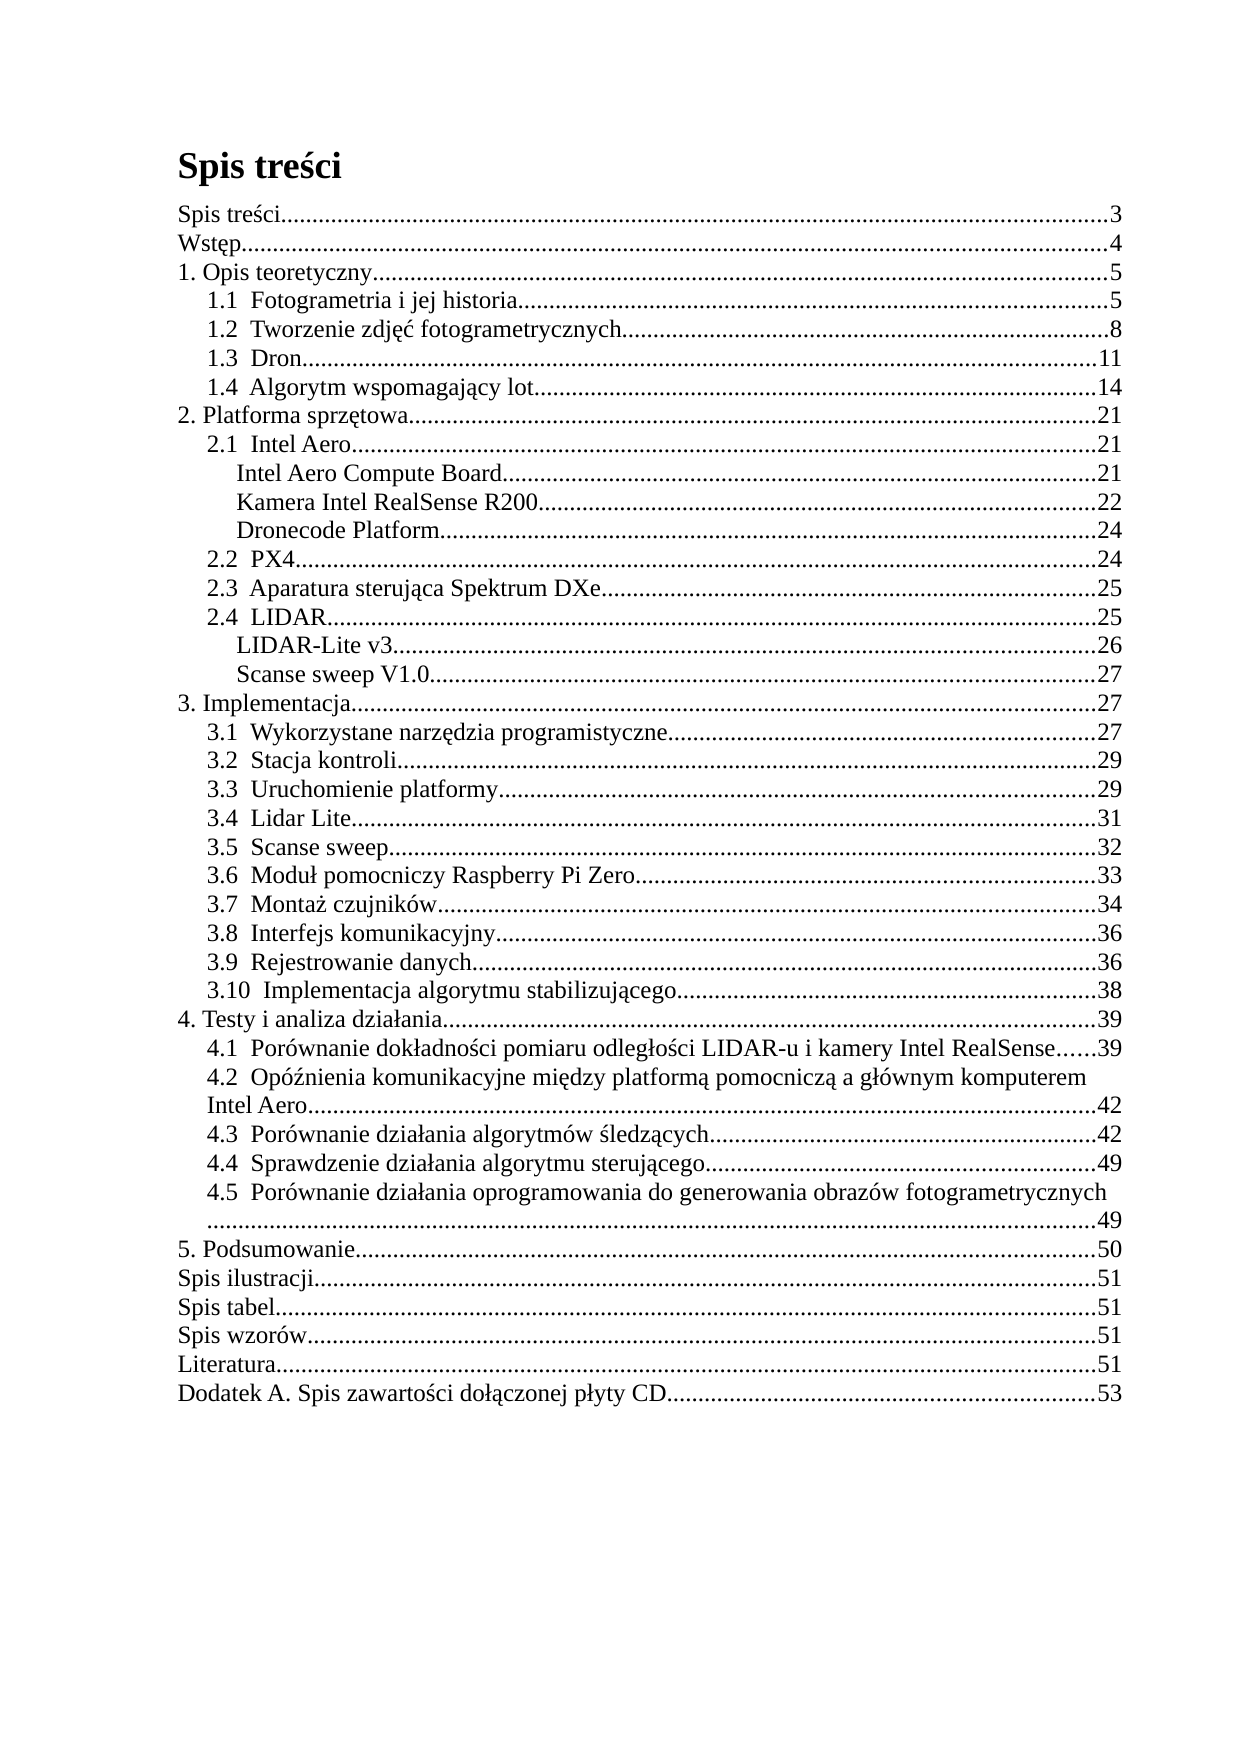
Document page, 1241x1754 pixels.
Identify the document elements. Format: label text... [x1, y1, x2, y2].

text 3.3 Uruchomienie platformy 29 [207, 774, 1122, 803]
text 1. Opis teoretyczny 5 [177, 257, 1122, 286]
text 4.2 Opóźnienia komunikacyjne między platformą pomocniczą a głównym komputerem Intel Aero 42 [207, 1062, 1122, 1119]
text 3.9 Rejestrowanie danych 36 [207, 947, 1122, 976]
text Wstęp 4 [177, 228, 1122, 257]
text 2.1 Intel Aero 21 [207, 429, 1122, 458]
text Literatura 51 [177, 1349, 1122, 1378]
text 1.3 Dron 11 [207, 343, 1122, 372]
text 3.2 Stacja kontroli 29 [207, 746, 1122, 774]
text 4.4 Sprawdzenie działania algorytmu sterującego 49 [207, 1148, 1122, 1177]
text 2.2 PX4 24 [207, 544, 1122, 573]
text 4.1 Porównanie dokładności pomiaru odległości LIDAR-u i kamery Intel RealSense 39 [207, 1033, 1122, 1062]
text 2. Platforma sprzętowa 21 [177, 401, 1122, 429]
text Scanse sweep V1.0 27 [236, 659, 1122, 688]
text 2.3 Aparatura sterująca Spektrum DXe 25 [207, 573, 1122, 602]
text 1.4 Algorytm wspomagający lot 14 [207, 372, 1122, 401]
text Spis ilustracji 51 [177, 1263, 1122, 1292]
text 4. Testy i analiza działania 39 [177, 1004, 1122, 1033]
text Spis treści 3 [177, 199, 1122, 228]
text 3.8 Interfejs komunikacyjny 36 [207, 918, 1122, 947]
text Kamera Intel RealSense R200 22 [236, 487, 1122, 516]
text Intel Aero Compute Board 21 [236, 458, 1122, 487]
text 3.6 Moduł pomocniczy Raspberry Pi Zero 33 [207, 861, 1122, 889]
text 4.5 Porównanie działania oprogramowania do generowania obrazów fotogrametrycznych 49 [207, 1177, 1122, 1234]
text 2.4 LIDAR 25 [207, 602, 1122, 631]
text 1.2 Tworzenie zdjęć fotogrametrycznych 8 [207, 314, 1122, 343]
subtitle Spis treści [177, 143, 1122, 187]
text 3. Implementacja 27 [177, 688, 1122, 717]
text Dodatek A. Spis zawartości dołączonej płyty CD 53 [177, 1378, 1122, 1407]
text 3.10 Implementacja algorytmu stabilizującego 38 [207, 976, 1122, 1004]
text 1.1 Fotogrametria i jej historia 5 [207, 286, 1122, 314]
text Spis wzorów 51 [177, 1321, 1122, 1349]
text 3.7 Montaż czujników 34 [207, 889, 1122, 918]
text Dronecode Platform 24 [236, 516, 1122, 544]
text 5. Podsumowanie 50 [177, 1234, 1122, 1263]
text 3.5 Scanse sweep 32 [207, 832, 1122, 861]
text 3.1 Wykorzystane narzędzia programistyczne 27 [207, 717, 1122, 746]
text LIDAR-Lite v3 26 [236, 631, 1122, 659]
text Spis tabel 51 [177, 1292, 1122, 1321]
text 3.4 Lidar Lite 31 [207, 803, 1122, 832]
text 4.3 Porównanie działania algorytmów śledzących 42 [207, 1119, 1122, 1148]
